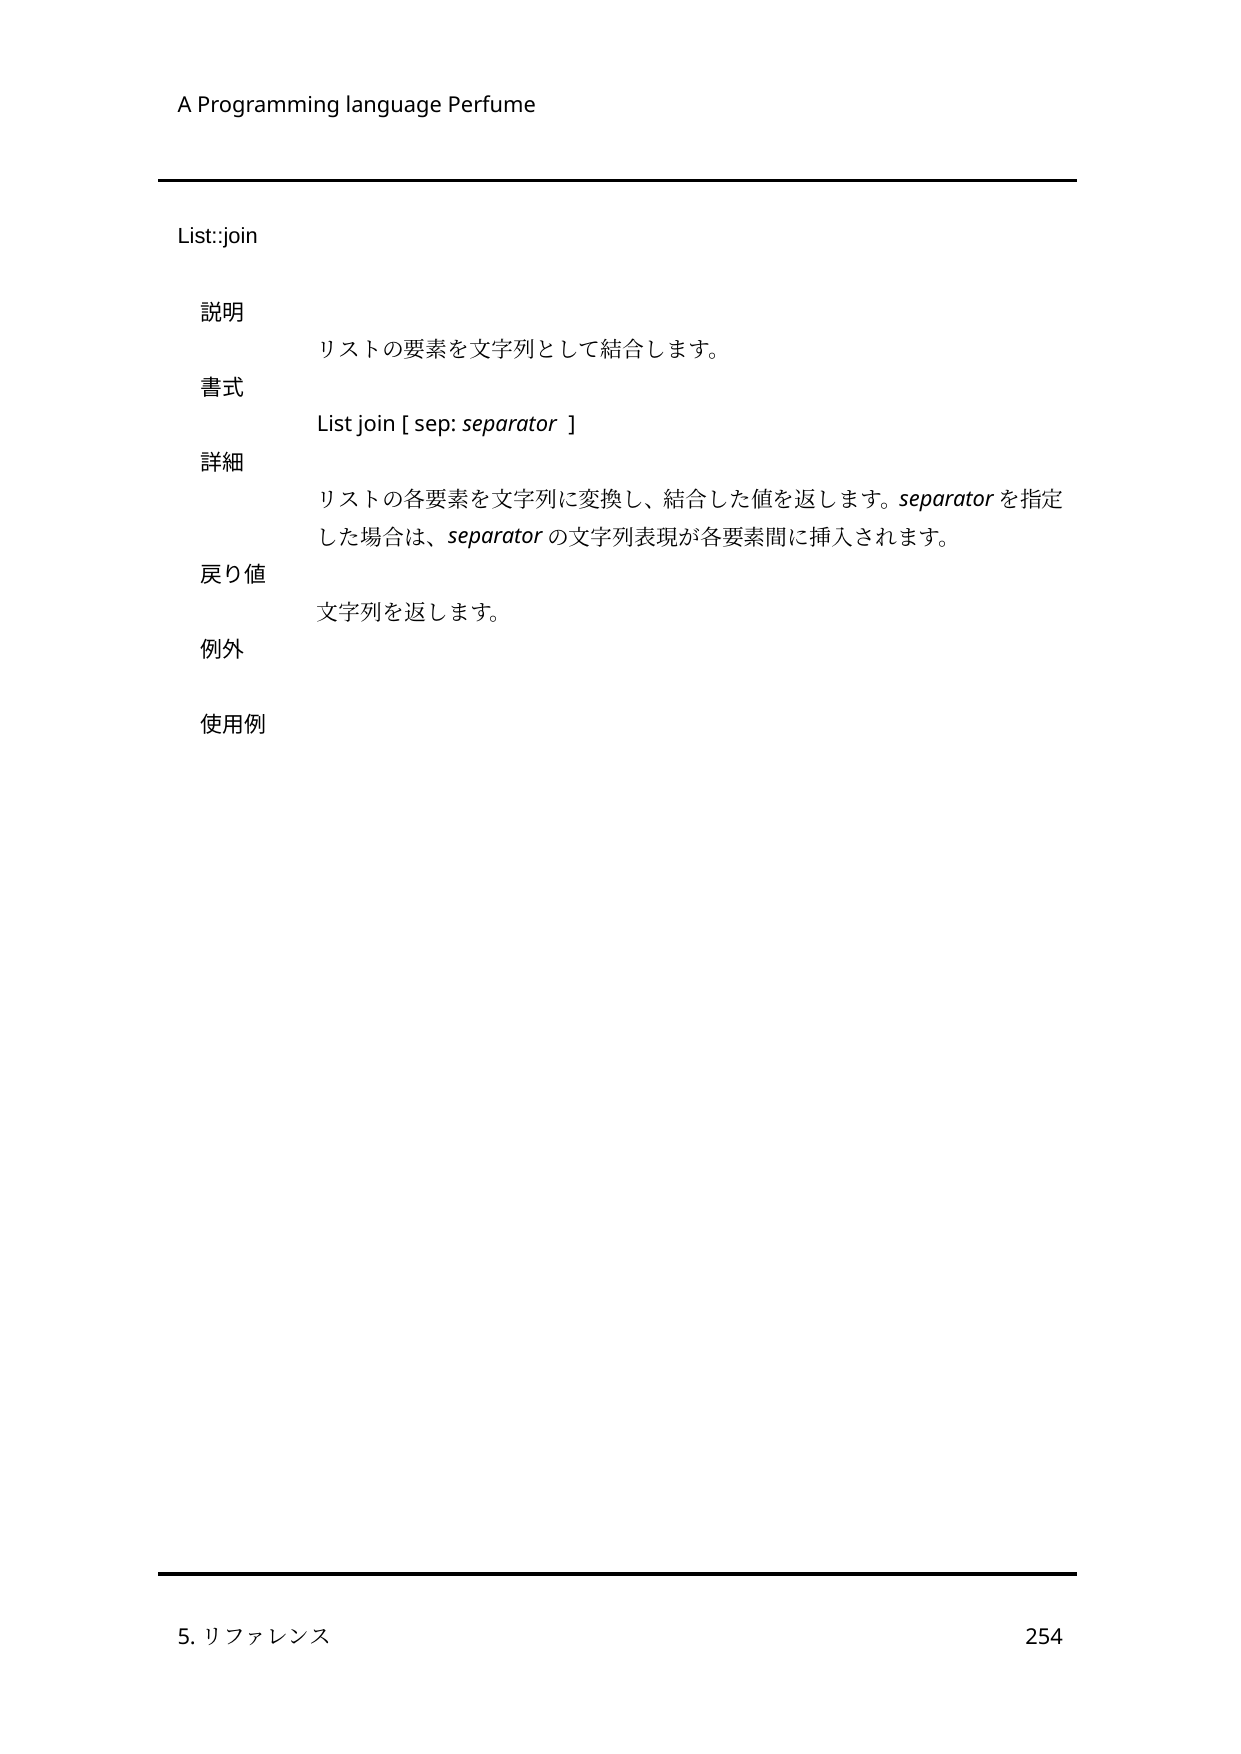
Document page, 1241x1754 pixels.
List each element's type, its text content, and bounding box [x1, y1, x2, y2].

table_cell List join [ sep: separator ] [317, 367, 1063, 442]
table_cell [317, 704, 1063, 779]
table_cell 文字列を返します。 [317, 554, 1063, 629]
table_cell リストの各要素を文字列に変換し、結合した値を返します。separatorを指定した場合は、separatorの文字列表現が各要素間に挿入されます。 [317, 442, 1063, 554]
subtitle List::join [177, 217, 1063, 254]
table_cell 戻り値 [200, 554, 317, 629]
table_header 説明 [200, 292, 317, 367]
table_cell 使用例 [200, 704, 317, 779]
table_cell 詳細 [200, 442, 317, 554]
table_cell 書式 [200, 367, 317, 442]
table_cell 例外 [200, 629, 317, 704]
table_cell [317, 629, 1063, 704]
table_header リストの要素を文字列として結合します。 [317, 292, 1063, 367]
